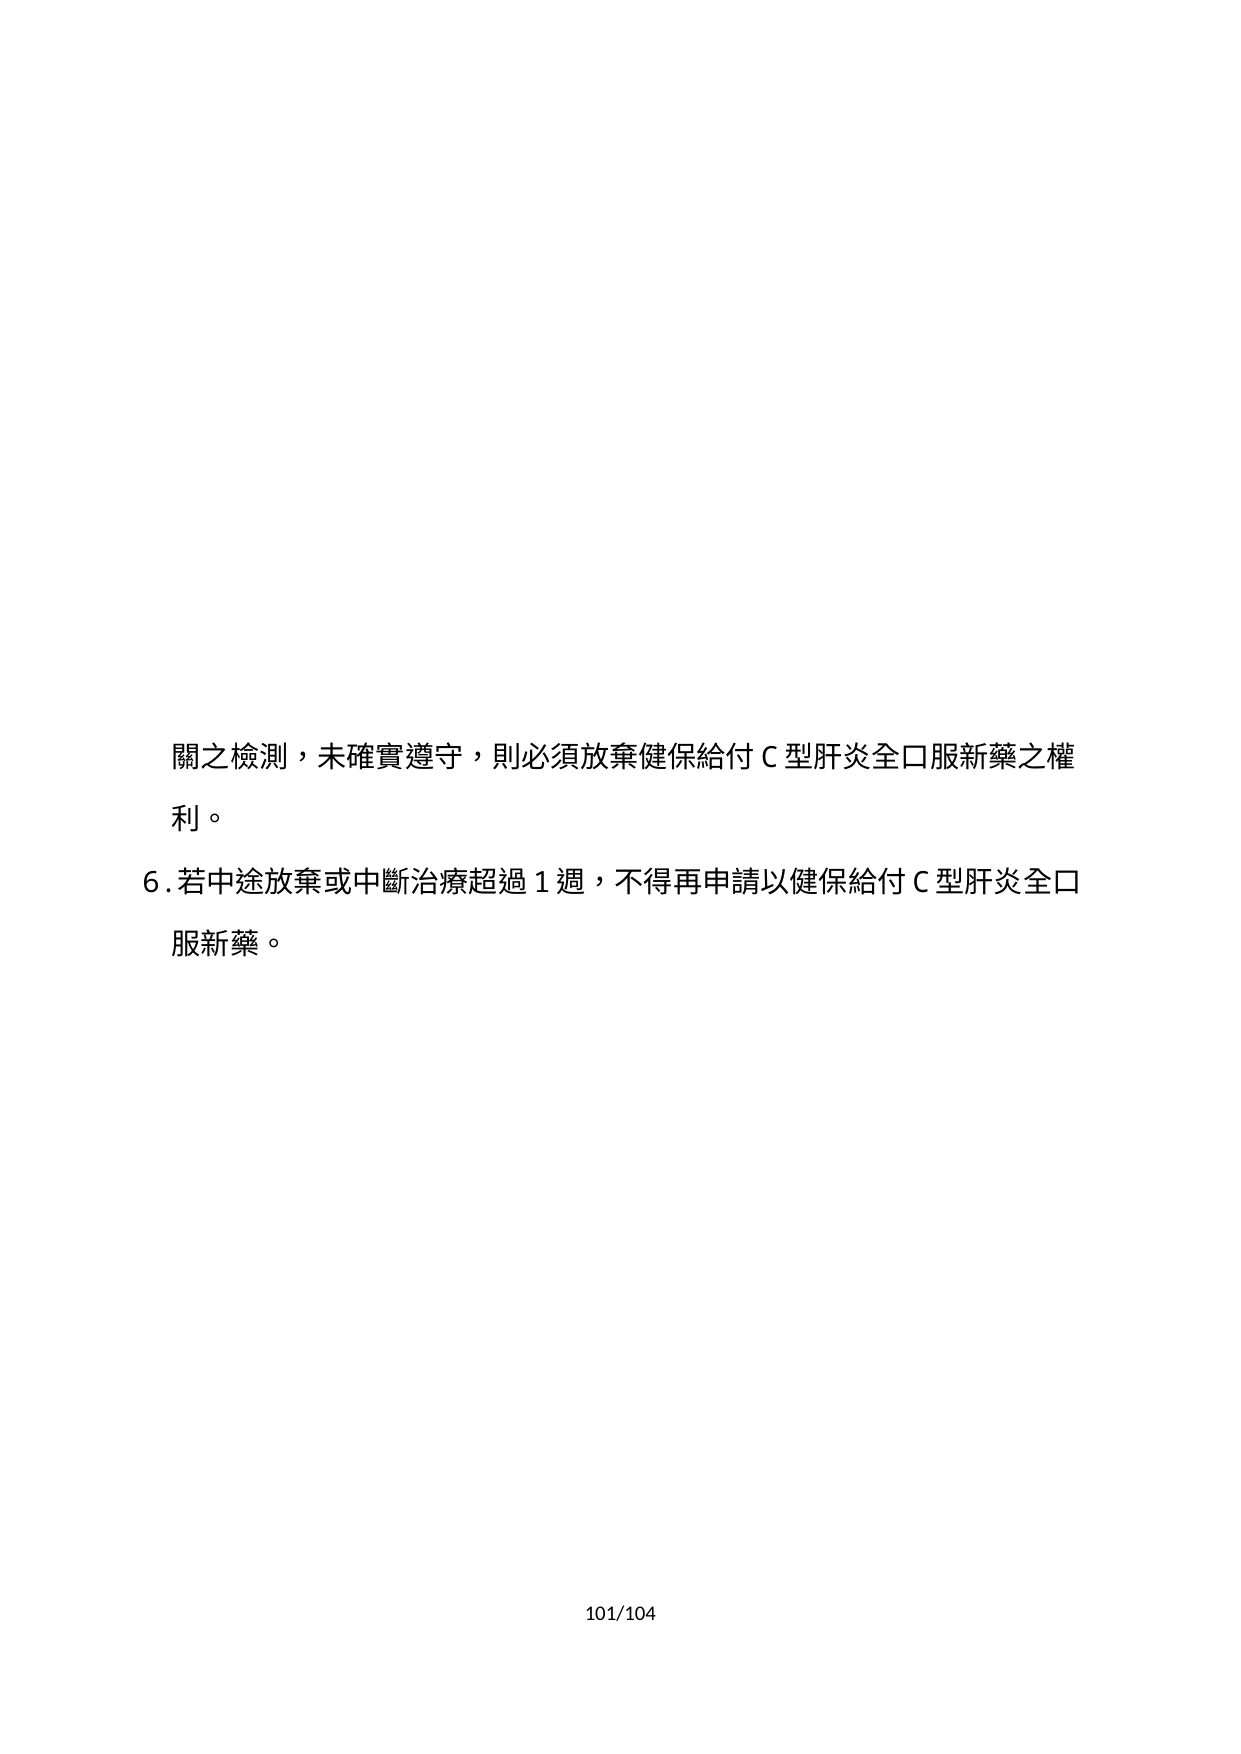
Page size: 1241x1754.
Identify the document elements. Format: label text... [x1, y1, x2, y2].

text 關之檢測，未確實遵守，則必須放棄健保給付C型肝炎全口服新藥之權利。 [142, 713, 1098, 838]
text 6.若中途放棄或中斷治療超過1週，不得再申請以健保給付C型肝炎全口服新藥。 [142, 838, 1098, 963]
